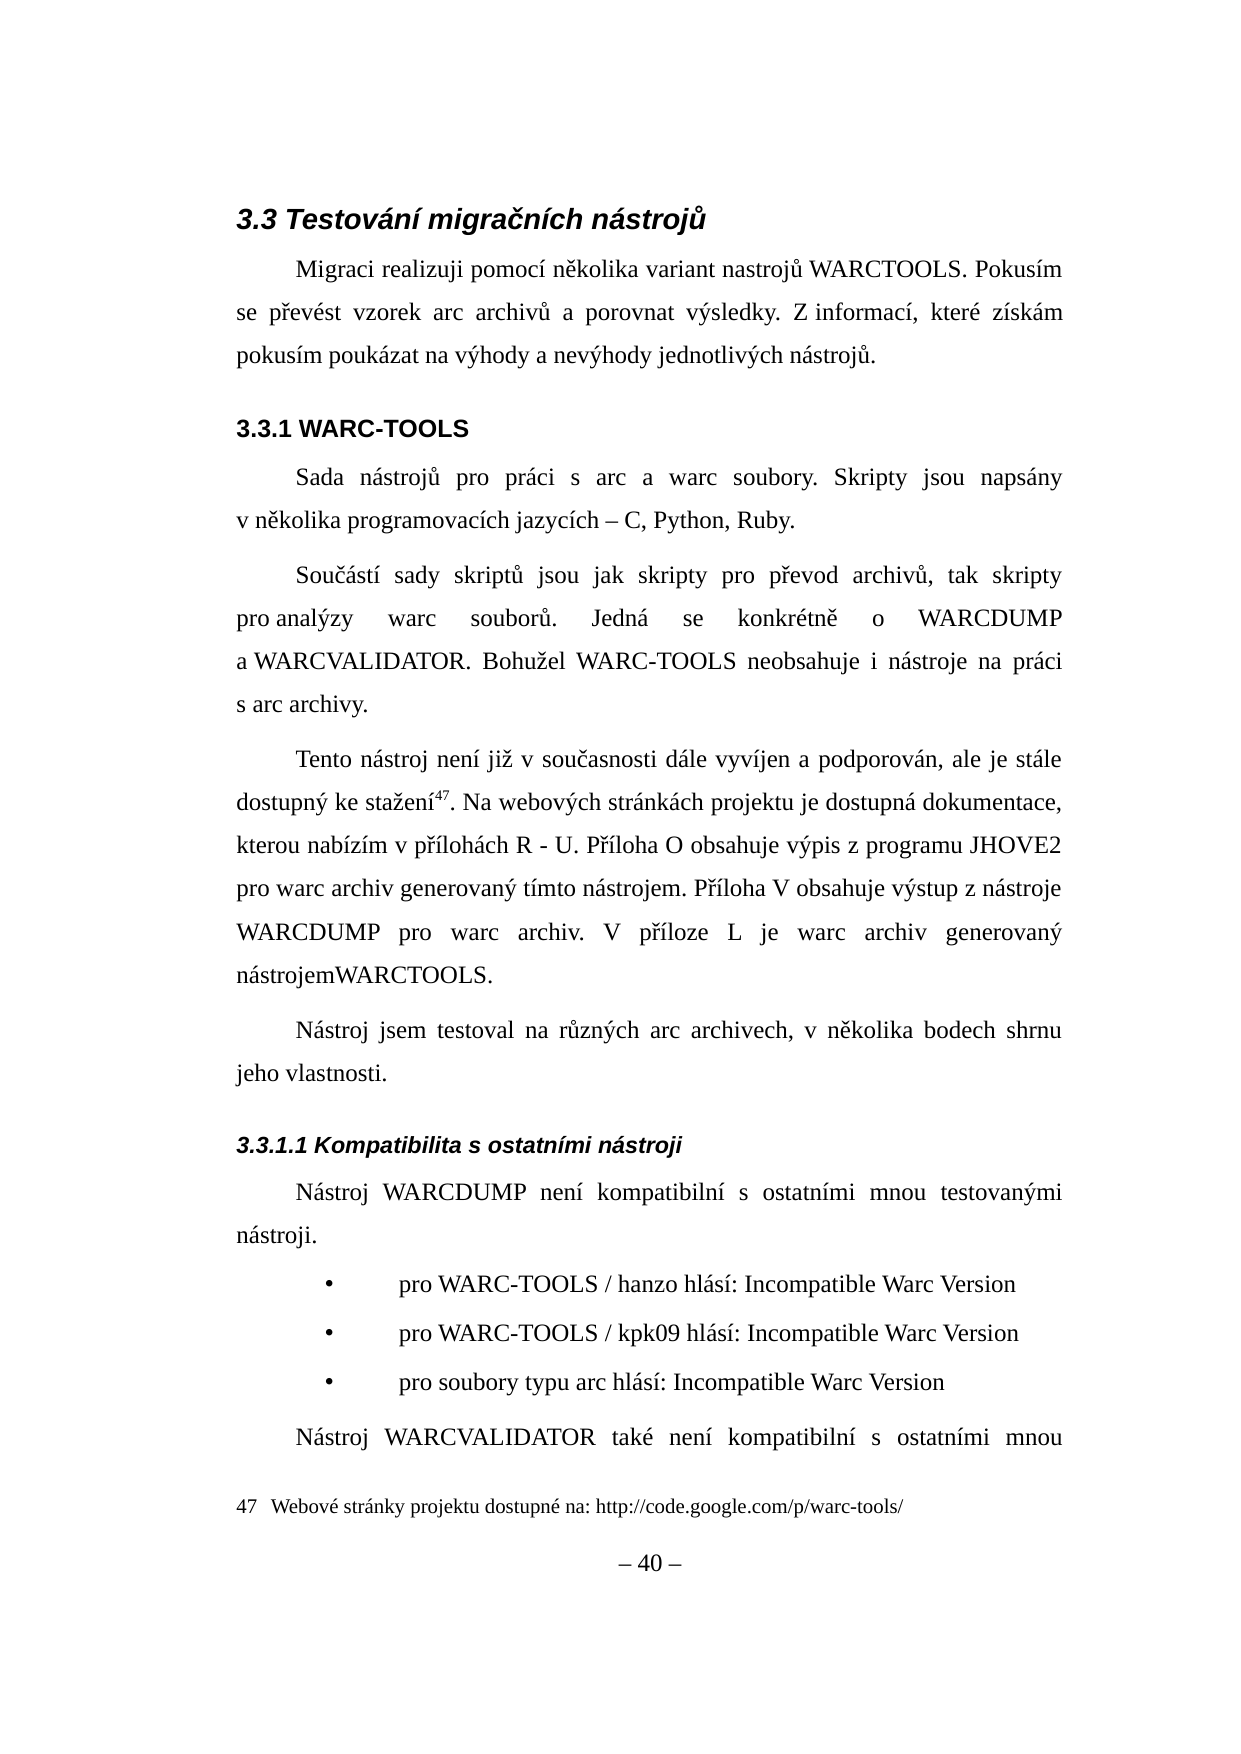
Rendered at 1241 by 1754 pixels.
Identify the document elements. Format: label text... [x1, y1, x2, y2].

list pro soubory typu arc hlásí: Incompatible Warc Version [325, 1367, 1063, 1396]
text Webové stránky projektu dostupné na: http://code.google.com/p/warc-tools/ [236, 1494, 1063, 1518]
subtitle 3.3 Testování migračních nástrojů [236, 202, 1063, 236]
subtitle 3.3.1 WARC-TOOLS [236, 414, 1063, 443]
list pro WARC-TOOLS / hanzo hlásí: Incompatible Warc Version [325, 1269, 1063, 1298]
subtitle 3.3.1.1 Kompatibilita s ostatními nástroji [236, 1132, 1063, 1159]
text Součástí sady skriptů jsou jak skripty pro převod archivů, tak skripty pro analýzy warc souborů. Jedná se konkrétně o WARCDUMP a WARCVALIDATOR. Bohužel WARC-TOOLS neobsahuje i nástroje na práci s arc archivy. [236, 560, 1063, 718]
text Nástroj WARCVALIDATOR také není kompatibilní s ostatními mnou [236, 1422, 1063, 1451]
text Nástroj jsem testoval na různých arc archivech, v několika bodech shrnu jeho vlastnosti. [236, 1015, 1063, 1087]
text Sada nástrojů pro práci s arc a warc soubory. Skripty jsou napsány v několika programovacích jazycích – C, Python, Ruby. [236, 462, 1063, 533]
text Tento nástroj není již v současnosti dále vyvíjen a podporován, ale je stále dostupný ke stažení. Na webových stránkách projektu je dostupná dokumentace, kterou nabízím v přílohách R - U. Příloha O obsahuje výpis z programu JHOVE2 pro warc archiv generovaný tímto nástrojem. Příloha V obsahuje výstup z nástroje WARCDUMP pro warc archiv. V příloze L je warc archiv generovaný nástrojemWARCTOOLS. [236, 744, 1063, 988]
text Migraci realizuji pomocí několika variant nastrojů WARCTOOLS. Pokusím se převést vzorek arc archivů a porovnat výsledky. Z informací, které získám pokusím poukázat na výhody a nevýhody jednotlivých nástrojů. [236, 254, 1063, 369]
text Nástroj WARCDUMP není kompatibilní s ostatními mnou testovanými nástroji. [236, 1177, 1063, 1249]
list pro WARC-TOOLS / kpk09 hlásí: Incompatible Warc Version [325, 1318, 1063, 1347]
